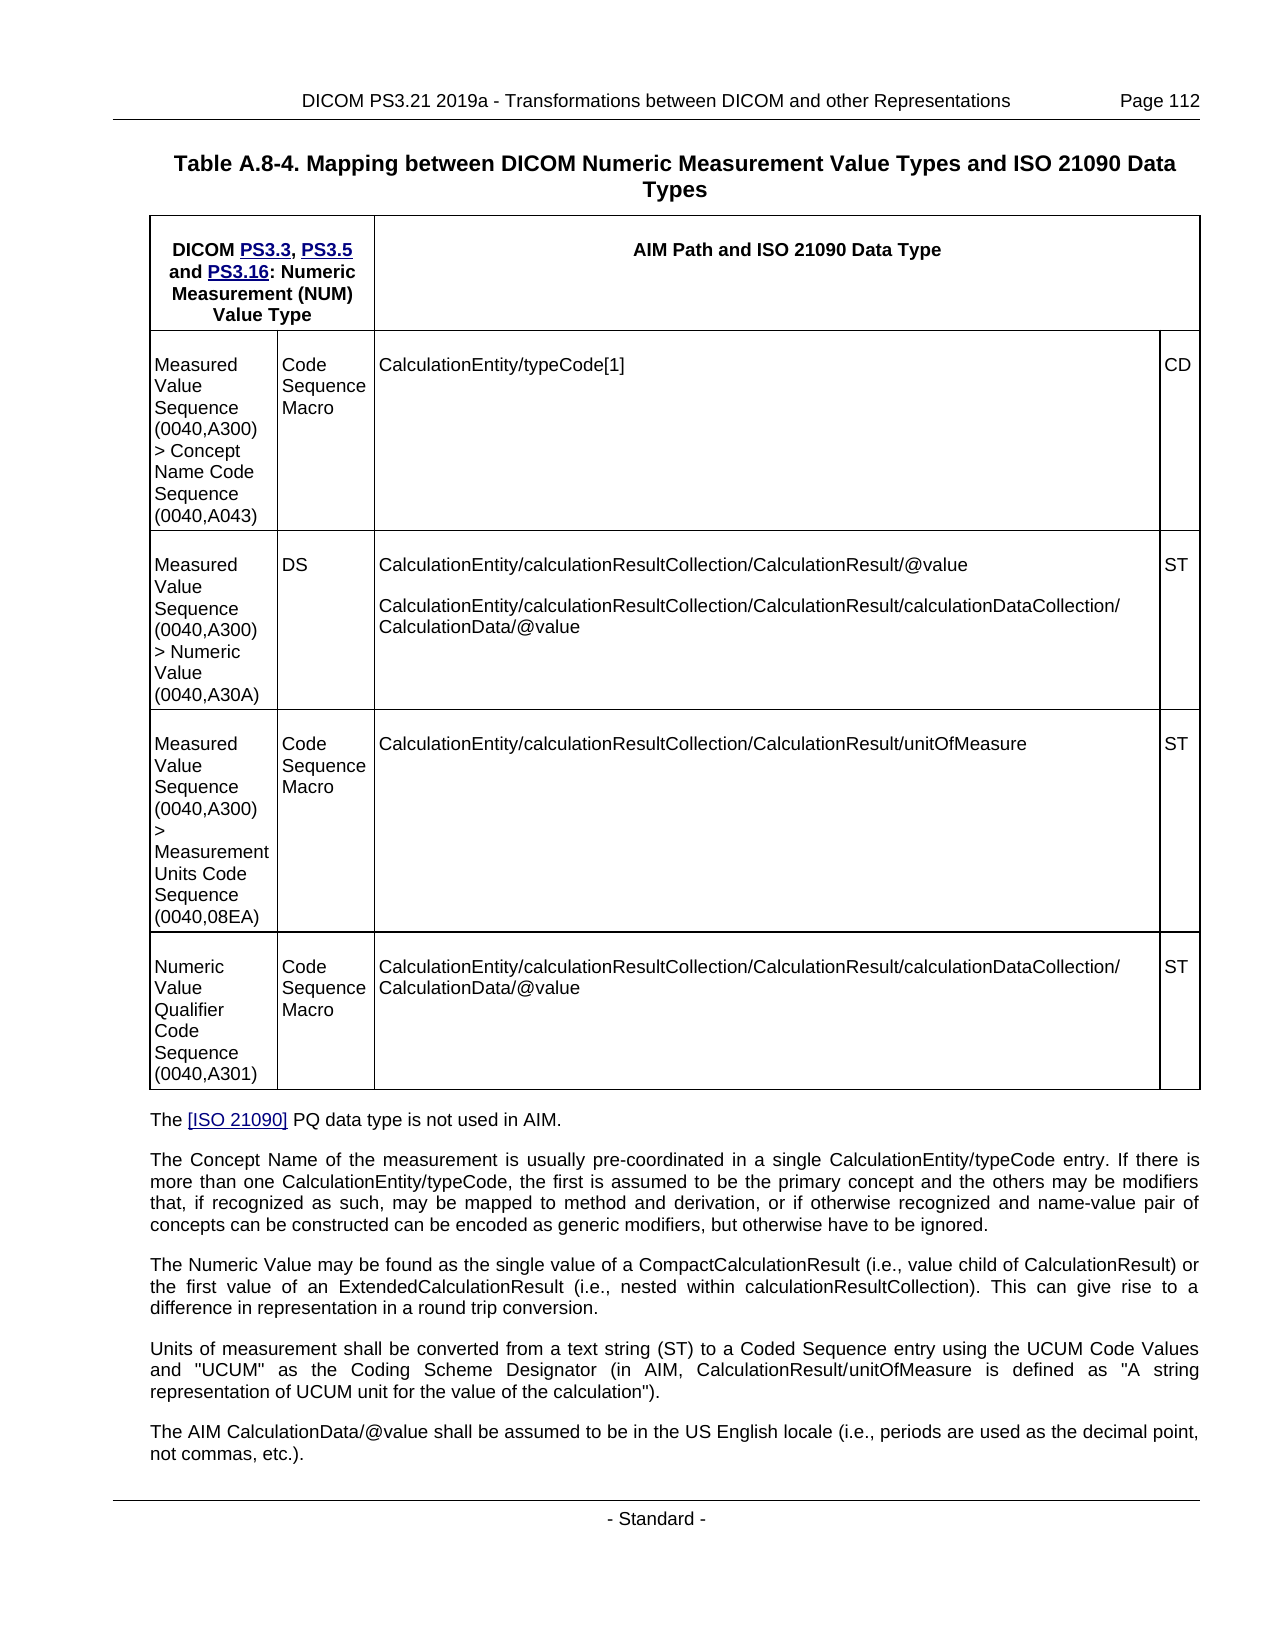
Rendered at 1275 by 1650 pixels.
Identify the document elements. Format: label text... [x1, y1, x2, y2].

table_cell CalculationEntity/​typeCode[1] [375, 331, 1159, 530]
table_cell ST [1161, 933, 1199, 1089]
table_cell ST [1161, 710, 1199, 931]
table_cell Measured Value Sequence (0040,A300) > Numeric Value (0040,A30A) [151, 531, 277, 709]
table_cell Measured Value Sequence (0040,A300) > Concept Name Code Sequence (0040,A043) [151, 331, 277, 530]
list Table A.8-4. Mapping between DICOM Numeric Measurement Value Types and ISO 21090 Data Types [112, 150, 1200, 202]
table_cell Code Sequence Macro [278, 331, 374, 530]
table_cell CalculationEntity/​calculationResultCollection/​CalculationResult/​unitOfMeasure [375, 710, 1159, 931]
table_cell CalculationEntity/​calculationResultCollection/​CalculationResult/​​@value CalculationEntity/​calculationResultCollection/​CalculationResult/​​calculationDataCollection/​CalculationData/​@value [375, 531, 1159, 709]
table_cell Numeric Value Qualifier Code Sequence (0040,A301) [151, 933, 277, 1089]
text The Concept Name of the measurement is usually pre-coordinated in a single CalculationEntity/​typeCode entry. If there is more than one CalculationEntity/​typeCode, the first is assumed to be the primary concept and the others may be modifiers that, if recognized as such, may be mapped to method and derivation, or if otherwise recognized and name-value pair of concepts can be constructed can be encoded as generic modifiers, but otherwise have to be ignored. [150, 1149, 1200, 1235]
table_cell DS [278, 531, 374, 709]
text The Numeric Value may be found as the single value of a CompactCalculationResult (i.e., value child of CalculationResult) or the first value of an ExtendedCalculationResult (i.e., nested within calculationResultCollection). This can give rise to a difference in representation in a round trip conversion. [150, 1254, 1200, 1319]
table_cell Code Sequence Macro [278, 710, 374, 931]
table_header DICOM PS3.3, PS3.5 and PS3.16: Numeric Measurement (NUM) Value Type [151, 216, 374, 329]
table_cell Code Sequence Macro [278, 933, 374, 1089]
table_cell CD [1161, 331, 1199, 530]
table_header AIM Path and ISO 21090 Data Type [375, 216, 1199, 329]
table_cell Measured Value Sequence (0040,A300) > Measurement Units Code Sequence (0040,08EA) [151, 710, 277, 931]
text Units of measurement shall be converted from a text string (ST) to a Coded Sequence entry using the UCUM Code Values and "UCUM" as the Coding Scheme Designator (in AIM, CalculationResult/​unitOfMeasure is defined as "A string representation of UCUM unit for the value of the calculation"). [150, 1337, 1200, 1402]
table_cell CalculationEntity/​calculationResultCollection/​CalculationResult/​calculationDataCollection/​CalculationData/​@value [375, 933, 1159, 1089]
text The [ISO 21090] PQ data type is not used in AIM. [150, 1109, 1200, 1130]
table_cell ST [1161, 531, 1199, 709]
text The AIM CalculationData/​@value shall be assumed to be in the US English locale (i.e., periods are used as the decimal point, not commas, etc.). [150, 1421, 1200, 1464]
